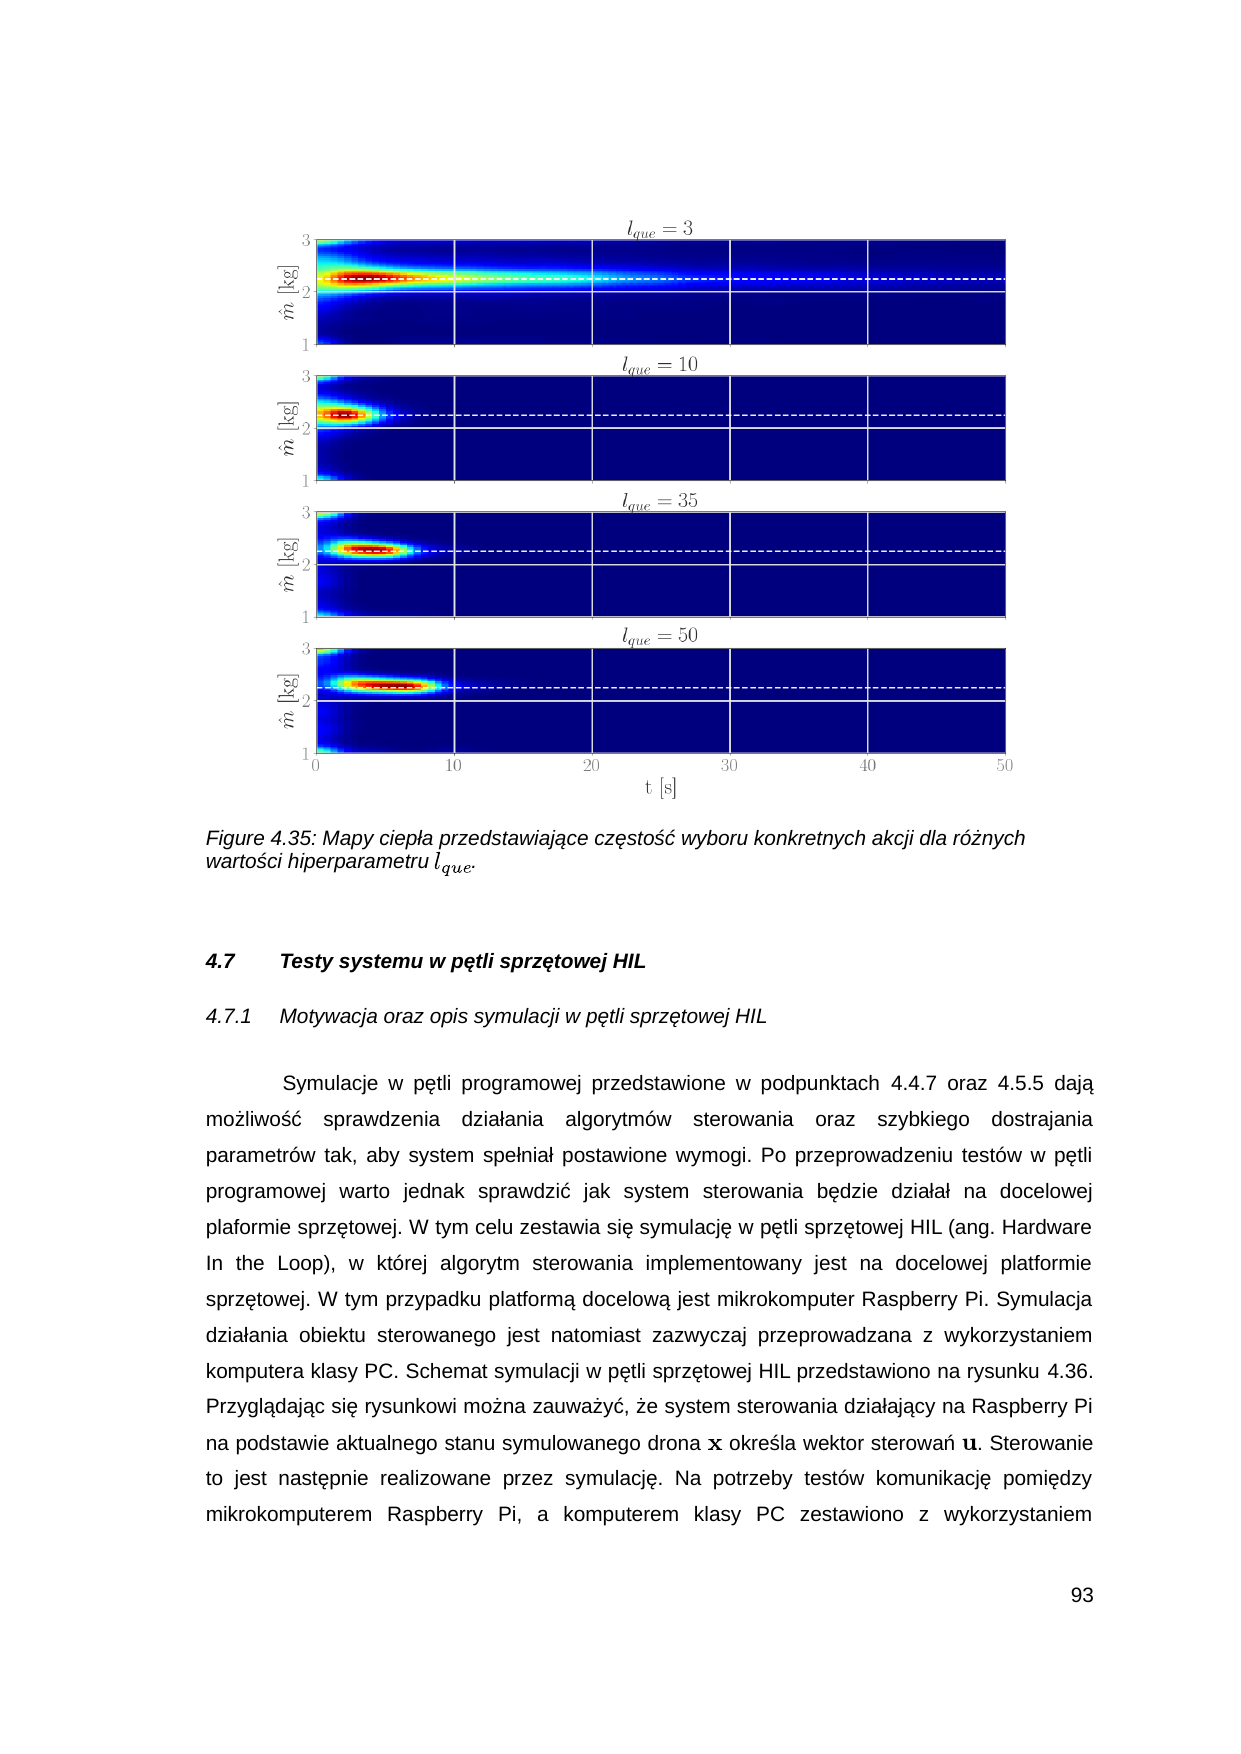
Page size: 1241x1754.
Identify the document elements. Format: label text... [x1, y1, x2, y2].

subtitle Motywacja oraz opis symulacji w pętli sprzętowej HIL [206, 1004, 1093, 1028]
text Figure 4.35: Mapy ciepła przedstawiające częstość wyboru konkretnych akcji dla różnych wartości hiperparametru . [206, 826, 1093, 876]
picture [205, 159, 1094, 826]
text Symulacje w pętli programowej przedstawione w podpunktach 4.4.7 oraz 4.5.5 dają możliwość sprawdzenia działania algorytmów sterowania oraz szybkiego dostrajania parametrów tak, aby system spełniał postawione wymogi. Po przeprowadzeniu testów w pętli programowej warto jednak sprawdzić jak system sterowania będzie działał na docelowej plaformie sprzętowej. W tym celu zestawia się symulację w pętli sprzętowej HIL (ang. Hardware In the Loop), w której algorytm sterowania implementowany jest na docelowej platformie sprzętowej. W tym przypadku platformą docelową jest mikrokomputer Raspberry Pi. Symulacja działania obiektu sterowanego jest natomiast zazwyczaj przeprowadzana z wykorzystaniem komputera klasy PC. Schemat symulacji w pętli sprzętowej HIL przedstawiono na rysunku 4.36. Przyglądając się rysunkowi można zauważyć, że system sterowania działający na Raspberry Pi na podstawie aktualnego stanu symulowanego drona określa wektor sterowań . Sterowanie to jest następnie realizowane przez symulację. Na potrzeby testów komunikację pomiędzy mikrokomputerem Raspberry Pi, a komputerem klasy PC zestawiono z wykorzystaniem [206, 1071, 1093, 1526]
subtitle Testy systemu w pętli sprzętowej HIL [206, 949, 1093, 973]
